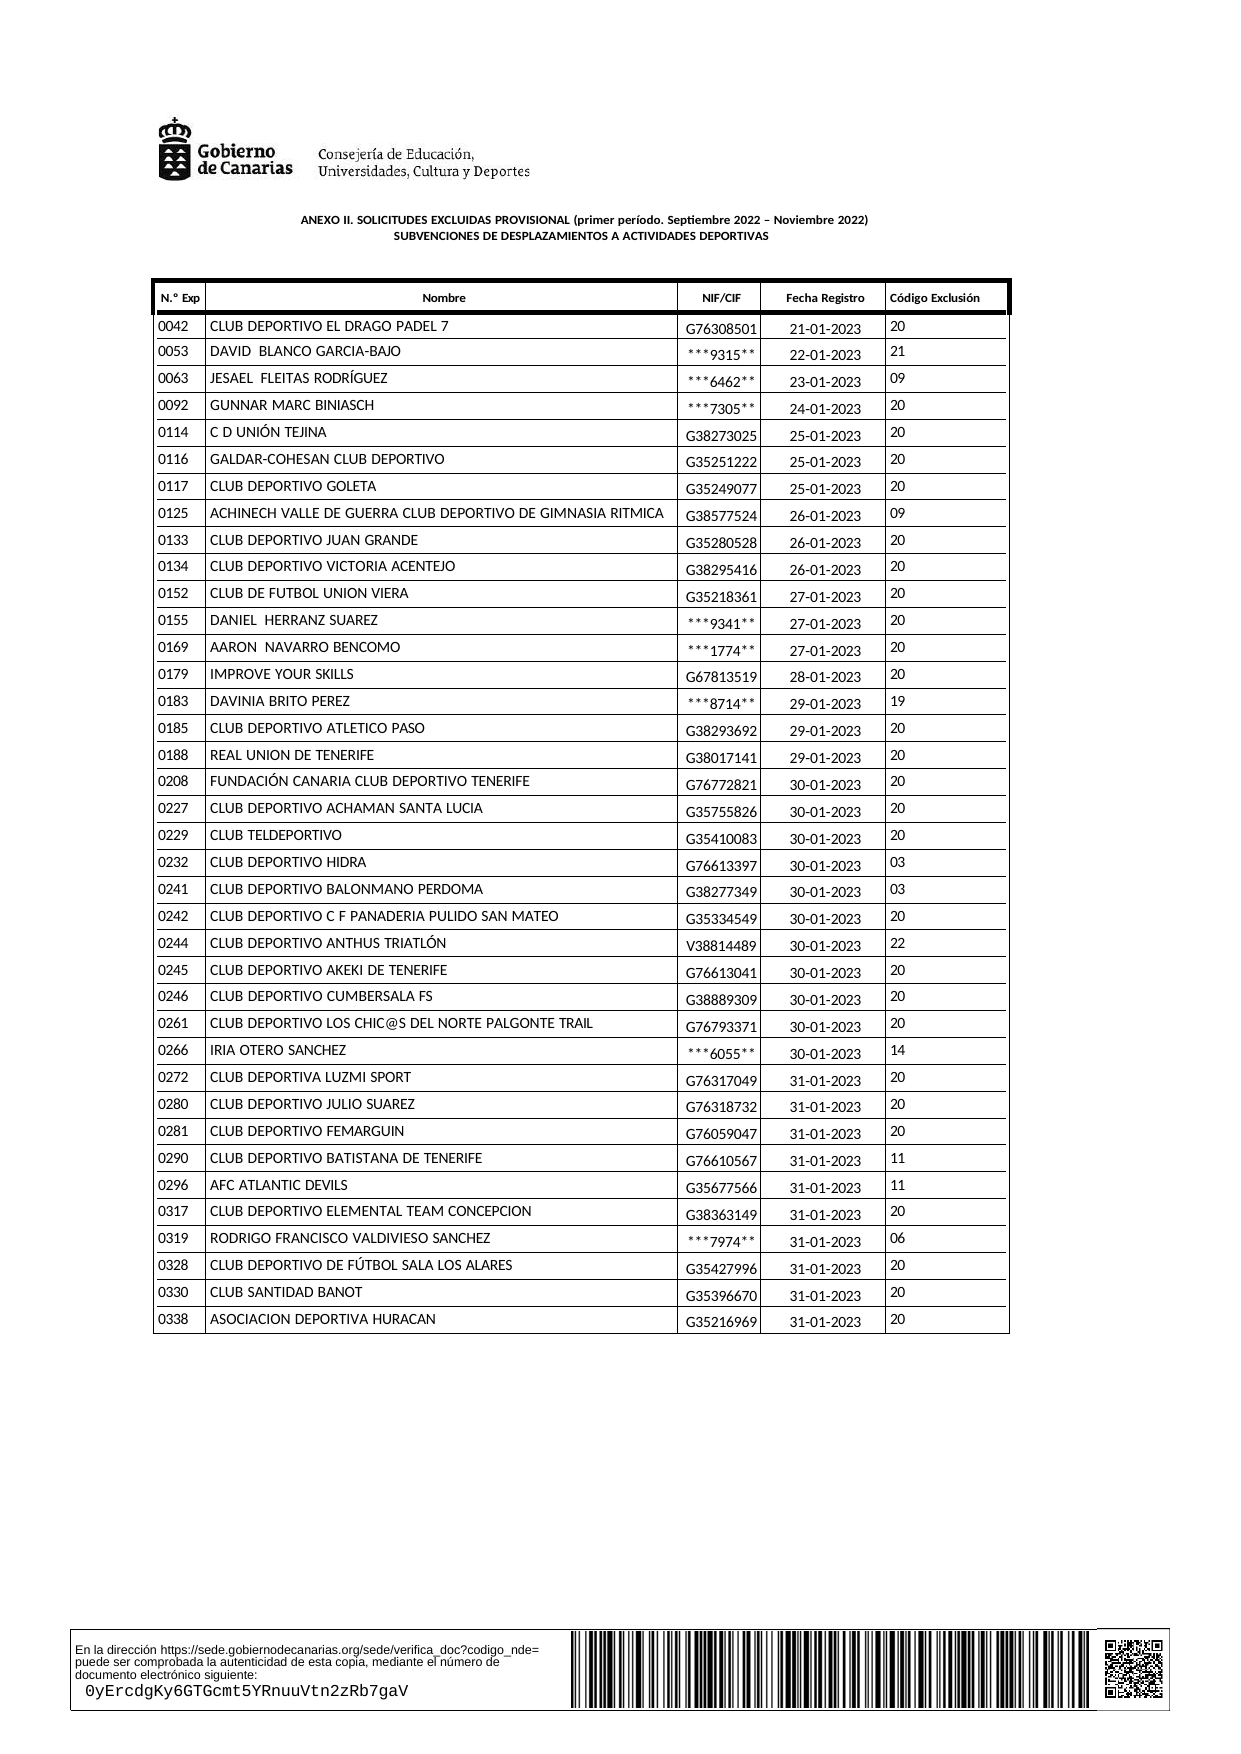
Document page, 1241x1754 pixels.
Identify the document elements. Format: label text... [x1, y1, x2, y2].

table_cell 20 [886, 903, 1009, 929]
table_cell G76772821 [678, 769, 760, 795]
table_cell 0241 [154, 876, 205, 902]
table_cell 0134 [154, 553, 205, 580]
table_cell 06 [886, 1225, 1009, 1252]
table_cell ***6055** [678, 1038, 760, 1064]
table_cell 20 [886, 741, 1009, 768]
table_cell IMPROVE YOUR SKILLS [206, 662, 677, 687]
table_cell G35216969 [678, 1307, 760, 1332]
table_cell 30-01-2023 [761, 904, 885, 929]
table_cell G35677566 [678, 1172, 760, 1198]
table_cell 31-01-2023 [761, 1307, 885, 1332]
table_cell 26-01-2023 [761, 500, 885, 526]
table_cell 31-01-2023 [761, 1092, 885, 1117]
table_cell RODRIGO FRANCISCO VALDIVIESO SANCHEZ [206, 1226, 677, 1252]
table_cell 0116 [154, 446, 205, 472]
table_cell G35334549 [678, 904, 760, 929]
picture [1097, 1628, 1170, 1711]
table_cell 20 [886, 634, 1009, 661]
table_cell 0245 [154, 956, 205, 983]
table_cell CLUB DEPORTIVO HIDRA [206, 850, 677, 876]
table_cell G35218361 [678, 581, 760, 607]
table_cell G35410083 [678, 823, 760, 849]
table_cell REAL UNION DE TENERIFE [206, 742, 677, 768]
table_cell FUNDACIÓN CANARIA CLUB DEPORTIVO TENERIFE [206, 769, 677, 795]
table_cell 0092 [154, 392, 205, 419]
table_cell ***1774** [678, 635, 760, 661]
table_cell 29-01-2023 [761, 689, 885, 714]
table_cell 20 [886, 607, 1009, 634]
table_cell 24-01-2023 [761, 393, 885, 419]
table_cell 0244 [154, 929, 205, 956]
table_cell 20 [886, 956, 1009, 983]
table_cell 14 [886, 1037, 1009, 1064]
picture [158, 114, 530, 181]
table_cell CLUB DEPORTIVO BATISTANA DE TENERIFE [206, 1145, 677, 1171]
table_cell 0338 [154, 1306, 205, 1332]
table_cell CLUB DEPORTIVO GOLETA [206, 474, 677, 499]
table_cell 0280 [154, 1091, 205, 1117]
table_cell 31-01-2023 [761, 1199, 885, 1225]
table_cell 0133 [154, 526, 205, 553]
table_cell CLUB DEPORTIVO ELEMENTAL TEAM CONCEPCION [206, 1199, 677, 1225]
table_cell 20 [886, 1010, 1009, 1037]
table_cell 0179 [154, 661, 205, 687]
table_cell 20 [886, 661, 1009, 687]
table_cell G38295416 [678, 554, 760, 580]
table_cell G38277349 [678, 877, 760, 902]
table_cell 30-01-2023 [761, 930, 885, 956]
table_cell 20 [886, 1091, 1009, 1117]
table_cell 26-01-2023 [761, 554, 885, 580]
table_cell G38363149 [678, 1199, 760, 1225]
table_cell CLUB DEPORTIVO LOS CHIC@S DEL NORTE PALGONTE TRAIL [206, 1011, 677, 1037]
table_cell 0229 [154, 822, 205, 849]
table_cell 0246 [154, 983, 205, 1010]
table_cell 0117 [154, 473, 205, 499]
table_cell 0281 [154, 1118, 205, 1144]
table_cell G76610567 [678, 1145, 760, 1171]
table_cell 0232 [154, 849, 205, 876]
table_cell V38814489 [678, 930, 760, 956]
table_cell 20 [886, 526, 1009, 553]
table_cell 30-01-2023 [761, 1038, 885, 1064]
table_cell CLUB DEPORTIVO FEMARGUIN [206, 1119, 677, 1144]
table_cell 26-01-2023 [761, 527, 885, 553]
table_cell 30-01-2023 [761, 796, 885, 822]
table_cell G38577524 [678, 500, 760, 526]
table_cell CLUB DEPORTIVO ATLETICO PASO [206, 715, 677, 741]
table_cell DAVINIA BRITO PEREZ [206, 689, 677, 714]
table_cell 23-01-2023 [761, 366, 885, 392]
table_cell 27-01-2023 [761, 581, 885, 607]
table_cell 30-01-2023 [761, 769, 885, 795]
table_cell 11 [886, 1171, 1009, 1198]
table_cell 0330 [154, 1279, 205, 1306]
table_cell G76317049 [678, 1065, 760, 1091]
table_cell 0125 [154, 499, 205, 526]
table_cell 03 [886, 849, 1009, 876]
table_cell AARON NAVARRO BENCOMO [206, 635, 677, 661]
table_cell 09 [886, 365, 1009, 392]
table_cell CLUB DEPORTIVO ACHAMAN SANTA LUCIA [206, 796, 677, 822]
table_header NIF/CIF [678, 283, 760, 310]
table_header N.º Exp [155, 283, 205, 310]
table_cell 11 [886, 1144, 1009, 1171]
table_cell GALDAR-COHESAN CLUB DEPORTIVO [206, 447, 677, 472]
table_cell 31-01-2023 [761, 1280, 885, 1306]
table_cell ***7305** [678, 393, 760, 419]
table_cell G76613397 [678, 850, 760, 876]
table_cell CLUB DEPORTIVO AKEKI DE TENERIFE [206, 957, 677, 983]
table_cell 27-01-2023 [761, 635, 885, 661]
table_cell G76793371 [678, 1011, 760, 1037]
table_cell 0227 [154, 795, 205, 822]
table_cell 21 [886, 338, 1009, 365]
table_cell 20 [886, 1252, 1009, 1279]
table_cell C D UNIÓN TEJINA [206, 420, 677, 446]
table_cell 03 [886, 876, 1009, 902]
table_cell 0242 [154, 903, 205, 929]
table_cell 29-01-2023 [761, 715, 885, 741]
table_cell 0183 [154, 688, 205, 714]
table_cell 30-01-2023 [761, 984, 885, 1010]
table_cell CLUB DEPORTIVO JUAN GRANDE [206, 527, 677, 553]
table_cell 22-01-2023 [761, 339, 885, 365]
table_cell G76613041 [678, 957, 760, 983]
table_cell ***6462** [678, 366, 760, 392]
table_cell CLUB DEPORTIVO CUMBERSALA FS [206, 984, 677, 1010]
table_cell 29-01-2023 [761, 742, 885, 768]
picture [571, 1631, 1089, 1708]
table_cell G35249077 [678, 474, 760, 499]
table_header Fecha Registro [761, 283, 885, 310]
table_cell JESAEL FLEITAS RODRÍGUEZ [206, 366, 677, 392]
table_cell 0042 [154, 310, 205, 338]
table_cell 0114 [154, 419, 205, 446]
table_cell 0185 [154, 714, 205, 741]
table_cell CLUB DEPORTIVO VICTORIA ACENTEJO [206, 554, 677, 580]
table_cell 27-01-2023 [761, 608, 885, 634]
table_cell ASOCIACION DEPORTIVA HURACAN [206, 1307, 677, 1332]
table_cell DANIEL HERRANZ SUAREZ [206, 608, 677, 634]
table_cell 20 [886, 1118, 1009, 1144]
table_cell 0169 [154, 634, 205, 661]
table_cell CLUB TELDEPORTIVO [206, 823, 677, 849]
table_cell 25-01-2023 [761, 447, 885, 472]
table_cell 19 [886, 688, 1009, 714]
table_cell 20 [886, 419, 1009, 446]
table_cell 25-01-2023 [761, 420, 885, 446]
table_cell G35427996 [678, 1253, 760, 1279]
table_cell 20 [886, 1279, 1009, 1306]
table_cell 0296 [154, 1171, 205, 1198]
table_cell 20 [886, 768, 1009, 795]
table_cell 20 [886, 1064, 1009, 1091]
table_cell AFC ATLANTIC DEVILS [206, 1172, 677, 1198]
table_cell DAVID BLANCO GARCIA-BAJO [206, 339, 677, 365]
table_cell ***7974** [678, 1226, 760, 1252]
table_cell 0188 [154, 741, 205, 768]
table_cell 20 [886, 473, 1009, 499]
table_cell G35280528 [678, 527, 760, 553]
table_cell 20 [886, 392, 1009, 419]
table_header Código Exclusión [886, 283, 1007, 310]
table_cell ***9315** [678, 339, 760, 365]
table_cell 31-01-2023 [761, 1172, 885, 1198]
table_cell 0272 [154, 1064, 205, 1091]
table_header Nombre [206, 283, 677, 310]
table_cell CLUB SANTIDAD BANOT [206, 1280, 677, 1306]
table_cell IRIA OTERO SANCHEZ [206, 1038, 677, 1064]
table_cell 30-01-2023 [761, 823, 885, 849]
table_cell 31-01-2023 [761, 1145, 885, 1171]
table_cell G38889309 [678, 984, 760, 1010]
table_cell G67813519 [678, 662, 760, 687]
table_cell G35251222 [678, 447, 760, 472]
table_cell G76308501 [678, 315, 760, 338]
table_cell 20 [886, 553, 1009, 580]
table_cell CLUB DEPORTIVO DE FÚTBOL SALA LOS ALARES [206, 1253, 677, 1279]
table_cell GUNNAR MARC BINIASCH [206, 393, 677, 419]
table_cell 20 [886, 310, 1009, 338]
table_cell G76059047 [678, 1119, 760, 1144]
table_cell 22 [886, 929, 1009, 956]
table_cell 20 [886, 1198, 1009, 1225]
table_cell 0261 [154, 1010, 205, 1037]
table_cell 20 [886, 714, 1009, 741]
table_cell 0319 [154, 1225, 205, 1252]
table_cell 0317 [154, 1198, 205, 1225]
table_cell 28-01-2023 [761, 662, 885, 687]
table_cell CLUB DEPORTIVO ANTHUS TRIATLÓN [206, 930, 677, 956]
table_cell 20 [886, 1306, 1009, 1332]
table_cell 20 [886, 822, 1009, 849]
table_cell G38017141 [678, 742, 760, 768]
table_cell 20 [886, 983, 1009, 1010]
table_cell 21-01-2023 [761, 315, 885, 338]
table_cell G35755826 [678, 796, 760, 822]
table_cell G76318732 [678, 1092, 760, 1117]
table_cell CLUB DEPORTIVA LUZMI SPORT [206, 1065, 677, 1091]
table_cell CLUB DE FUTBOL UNION VIERA [206, 581, 677, 607]
table_cell 20 [886, 446, 1009, 472]
table_cell ***9341** [678, 608, 760, 634]
table_cell CLUB DEPORTIVO JULIO SUAREZ [206, 1092, 677, 1117]
table_cell 0290 [154, 1144, 205, 1171]
table_cell 31-01-2023 [761, 1065, 885, 1091]
table_cell 30-01-2023 [761, 850, 885, 876]
table_cell G38293692 [678, 715, 760, 741]
table_cell CLUB DEPORTIVO BALONMANO PERDOMA [206, 877, 677, 902]
table_cell 0208 [154, 768, 205, 795]
table_cell 20 [886, 795, 1009, 822]
table_cell 31-01-2023 [761, 1253, 885, 1279]
table_cell G35396670 [678, 1280, 760, 1306]
table_cell 09 [886, 499, 1009, 526]
table_cell 31-01-2023 [761, 1119, 885, 1144]
table_cell CLUB DEPORTIVO EL DRAGO PADEL 7 [206, 315, 677, 338]
text ANEXO II. SOLICITUDES EXCLUIDAS PROVISIONAL (primer período. Septiembre 2022 – Noviembre 2022) SUBVENCIONES DE DESPLAZAMIENTOS A ACTIVIDADES DEPORTIVAS [301, 212, 944, 244]
table_cell 30-01-2023 [761, 957, 885, 983]
table_cell G38273025 [678, 420, 760, 446]
table_cell 0053 [154, 338, 205, 365]
table_cell 31-01-2023 [761, 1226, 885, 1252]
table_cell 25-01-2023 [761, 474, 885, 499]
table_cell CLUB DEPORTIVO C F PANADERIA PULIDO SAN MATEO [206, 904, 677, 929]
table_cell 0328 [154, 1252, 205, 1279]
table_cell 0266 [154, 1037, 205, 1064]
table_cell 0063 [154, 365, 205, 392]
table_cell 0155 [154, 607, 205, 634]
table_cell ***8714** [678, 689, 760, 714]
table_cell 0152 [154, 580, 205, 607]
table_cell 30-01-2023 [761, 877, 885, 902]
table_cell 30-01-2023 [761, 1011, 885, 1037]
table_cell ACHINECH VALLE DE GUERRA CLUB DEPORTIVO DE GIMNASIA RITMICA [206, 500, 677, 526]
table_cell 20 [886, 580, 1009, 607]
